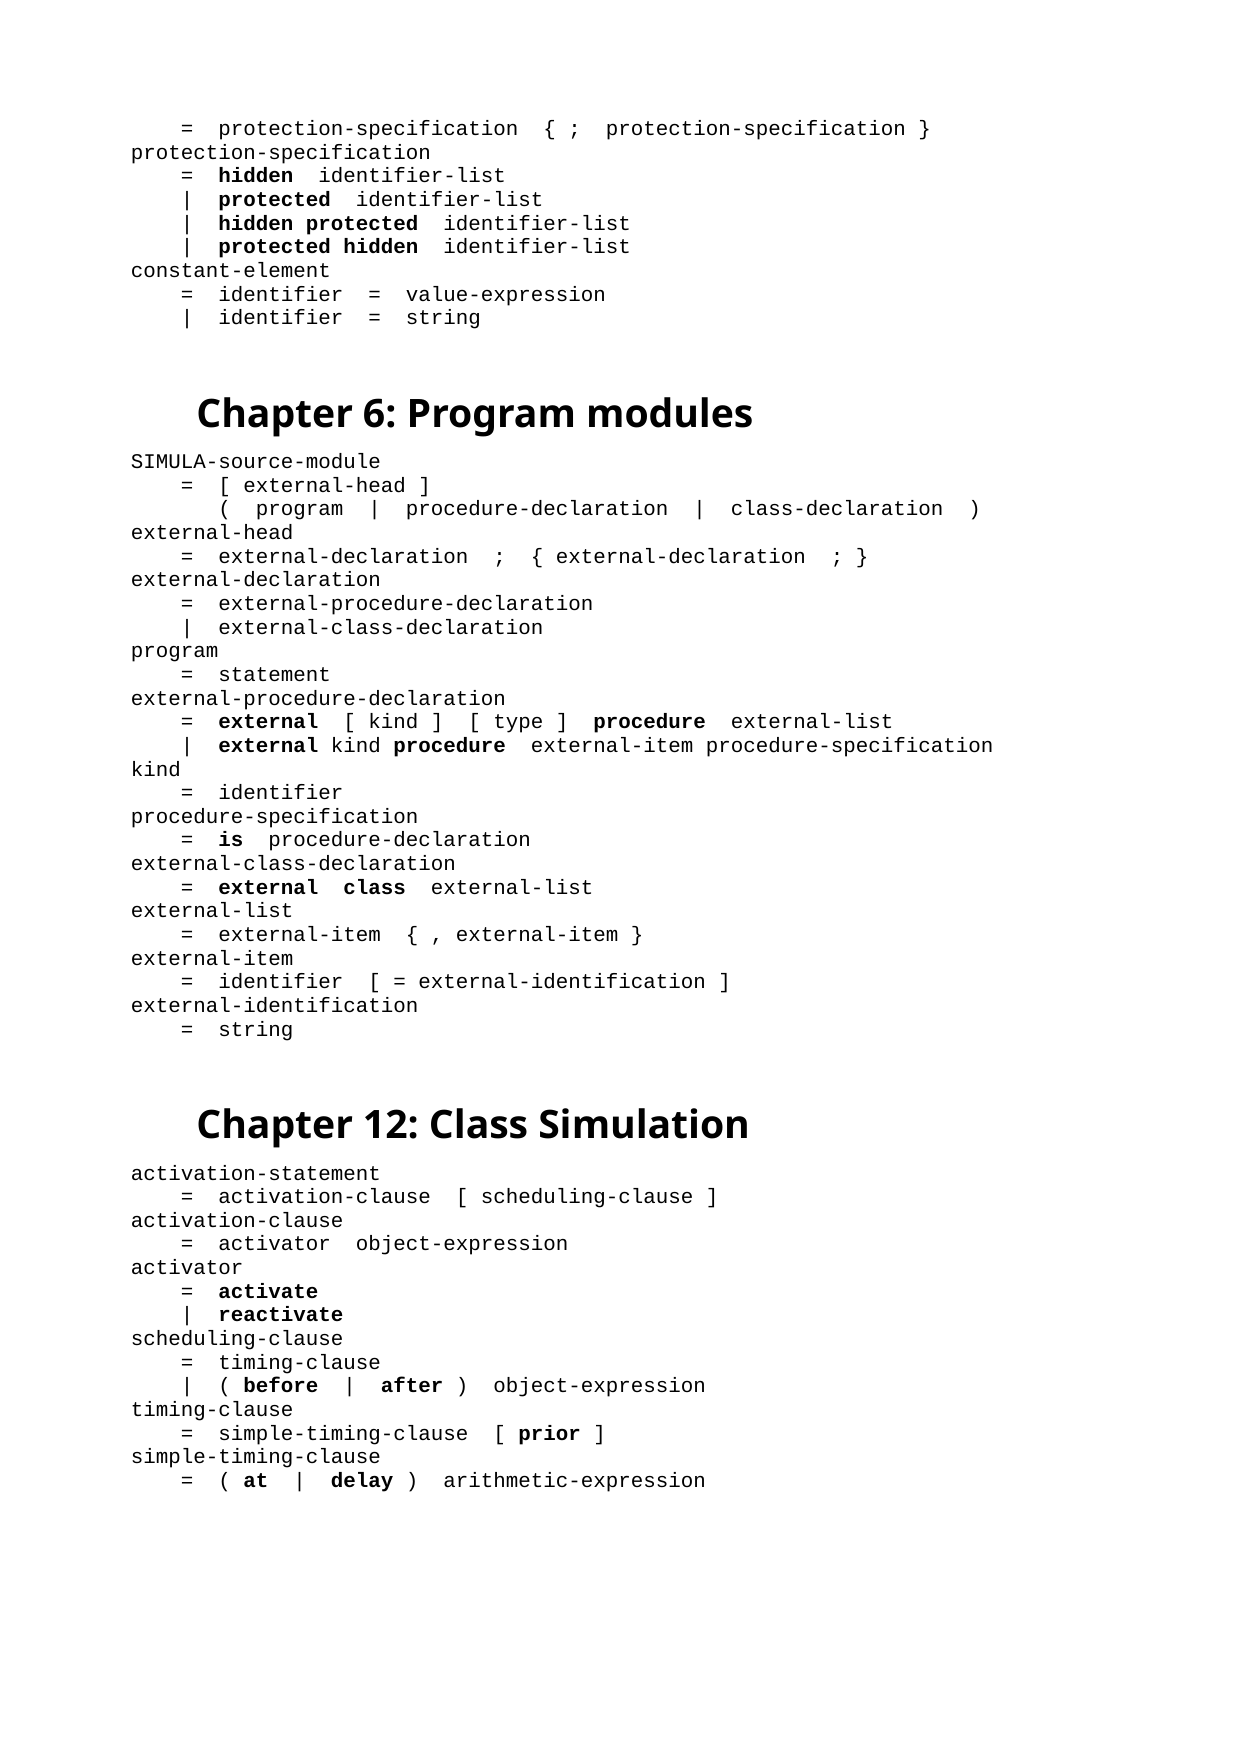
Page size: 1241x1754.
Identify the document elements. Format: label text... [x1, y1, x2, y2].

text | protected identifier-list [118, 189, 1122, 213]
text = hidden identifier-list [118, 165, 1122, 189]
text ( program | procedure-declaration | class-declaration ) [118, 498, 1122, 522]
text = identifier [ = external-identification ] [118, 971, 1122, 995]
subtitle Chapter 6: Program modules [196, 385, 1122, 439]
text | reactivate [118, 1304, 1122, 1328]
text external-head [118, 522, 1122, 546]
text simple-timing-clause [118, 1446, 1122, 1470]
text = external-procedure-declaration [118, 593, 1122, 617]
text = external [ kind ] [ type ] procedure external-list [118, 711, 1122, 735]
text | protected hidden identifier-list [118, 236, 1122, 260]
text = activator object-expression [118, 1233, 1122, 1257]
text = is procedure-declaration [118, 829, 1122, 853]
text | external-class-declaration [118, 617, 1122, 640]
text timing-clause [118, 1399, 1122, 1423]
text external-item [118, 948, 1122, 971]
text = activation-clause [ scheduling-clause ] [118, 1186, 1122, 1210]
text = simple-timing-clause [ prior ] [118, 1423, 1122, 1446]
text activation-clause [118, 1210, 1122, 1233]
text SIMULA-source-module [118, 451, 1122, 475]
text | identifier = string [118, 307, 1122, 331]
subtitle Chapter 12: Class Simulation [196, 1097, 1122, 1150]
text external-identification [118, 995, 1122, 1019]
text = ( at | delay ) arithmetic-expression [118, 1470, 1122, 1493]
text scheduling-clause [118, 1328, 1122, 1352]
text constant-element [118, 260, 1122, 284]
text activation-statement [118, 1162, 1122, 1186]
text = string [118, 1019, 1122, 1042]
text program [118, 640, 1122, 664]
text = external-item { , external-item } [118, 924, 1122, 948]
text = protection-specification { ; protection-specification } [118, 118, 1122, 142]
text activator [118, 1257, 1122, 1281]
text external-declaration [118, 569, 1122, 593]
text = [ external-head ] [118, 475, 1122, 498]
text | external kind procedure external-item procedure-specification [118, 735, 1122, 758]
text external-procedure-declaration [118, 688, 1122, 711]
text = identifier = value-expression [118, 284, 1122, 307]
text = statement [118, 664, 1122, 688]
text procedure-specification [118, 806, 1122, 829]
text kind [118, 758, 1122, 782]
text | hidden protected identifier-list [118, 213, 1122, 236]
text external-list [118, 900, 1122, 924]
text = external class external-list [118, 877, 1122, 900]
text | ( before | after ) object-expression [118, 1375, 1122, 1399]
text = external-declaration ; { external-declaration ; } [118, 546, 1122, 569]
text external-class-declaration [118, 853, 1122, 877]
text protection-specification [118, 142, 1122, 165]
text = timing-clause [118, 1352, 1122, 1375]
text = activate [118, 1281, 1122, 1304]
text = identifier [118, 782, 1122, 806]
